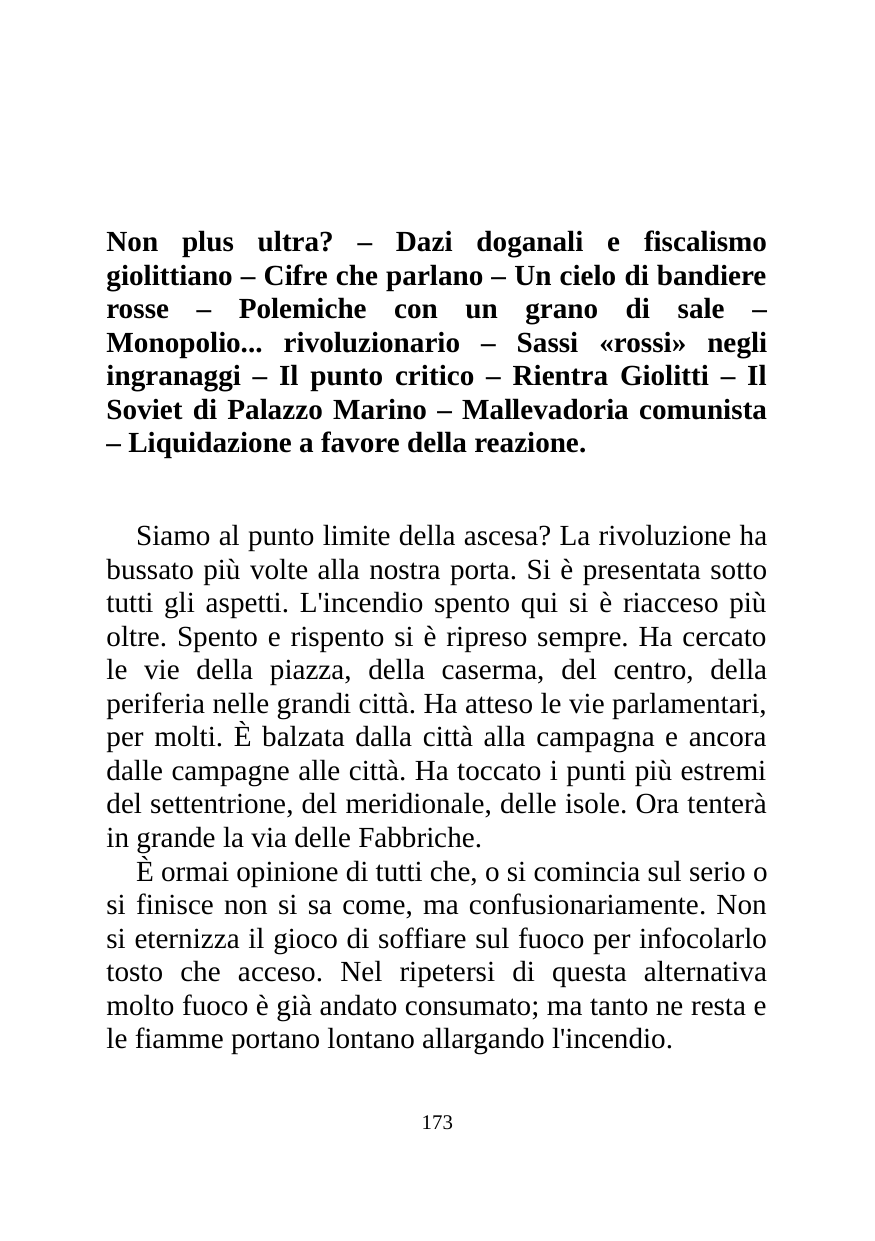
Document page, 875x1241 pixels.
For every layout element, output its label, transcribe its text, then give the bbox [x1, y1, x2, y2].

text È ormai opinione di tutti che, o si comincia sul serio o si finisce non si sa come, ma confusionariamente. Non si eternizza il gioco di soffiare sul fuoco per infocolarlo tosto che acceso. Nel ripetersi di questa alternativa molto fuoco è già andato consumato; ma tanto ne resta e le fiamme portano lontano allargando l'incendio. [106, 854, 768, 1055]
text Siamo al punto limite della ascesa? La rivoluzione ha bussato più volte alla nostra porta. Si è presentata sotto tutti gli aspetti. L'incendio spento qui si è riacceso più oltre. Spento e rispento si è ripreso sempre. Ha cercato le vie della piazza, della caserma, del centro, della periferia nelle grandi città. Ha atteso le vie parlamentari, per molti. È balzata dalla città alla campagna e ancora dalle campagne alle città. Ha toccato i punti più estremi del settentrione, del meridionale, delle isole. Ora tenterà in grande la via delle Fabbriche. [106, 518, 768, 854]
text Non plus ultra? – Dazi doganali e fiscalismo giolittiano – Cifre che parlano – Un cielo di bandiere rosse – Polemiche con un grano di sale – Monopolio... rivoluzionario – Sassi «rossi» negli ingranaggi – Il punto critico – Rientra Giolitti – Il Soviet di Palazzo Marino – Mallevadoria comunista – Liquidazione a favore della reazione. [106, 224, 768, 459]
